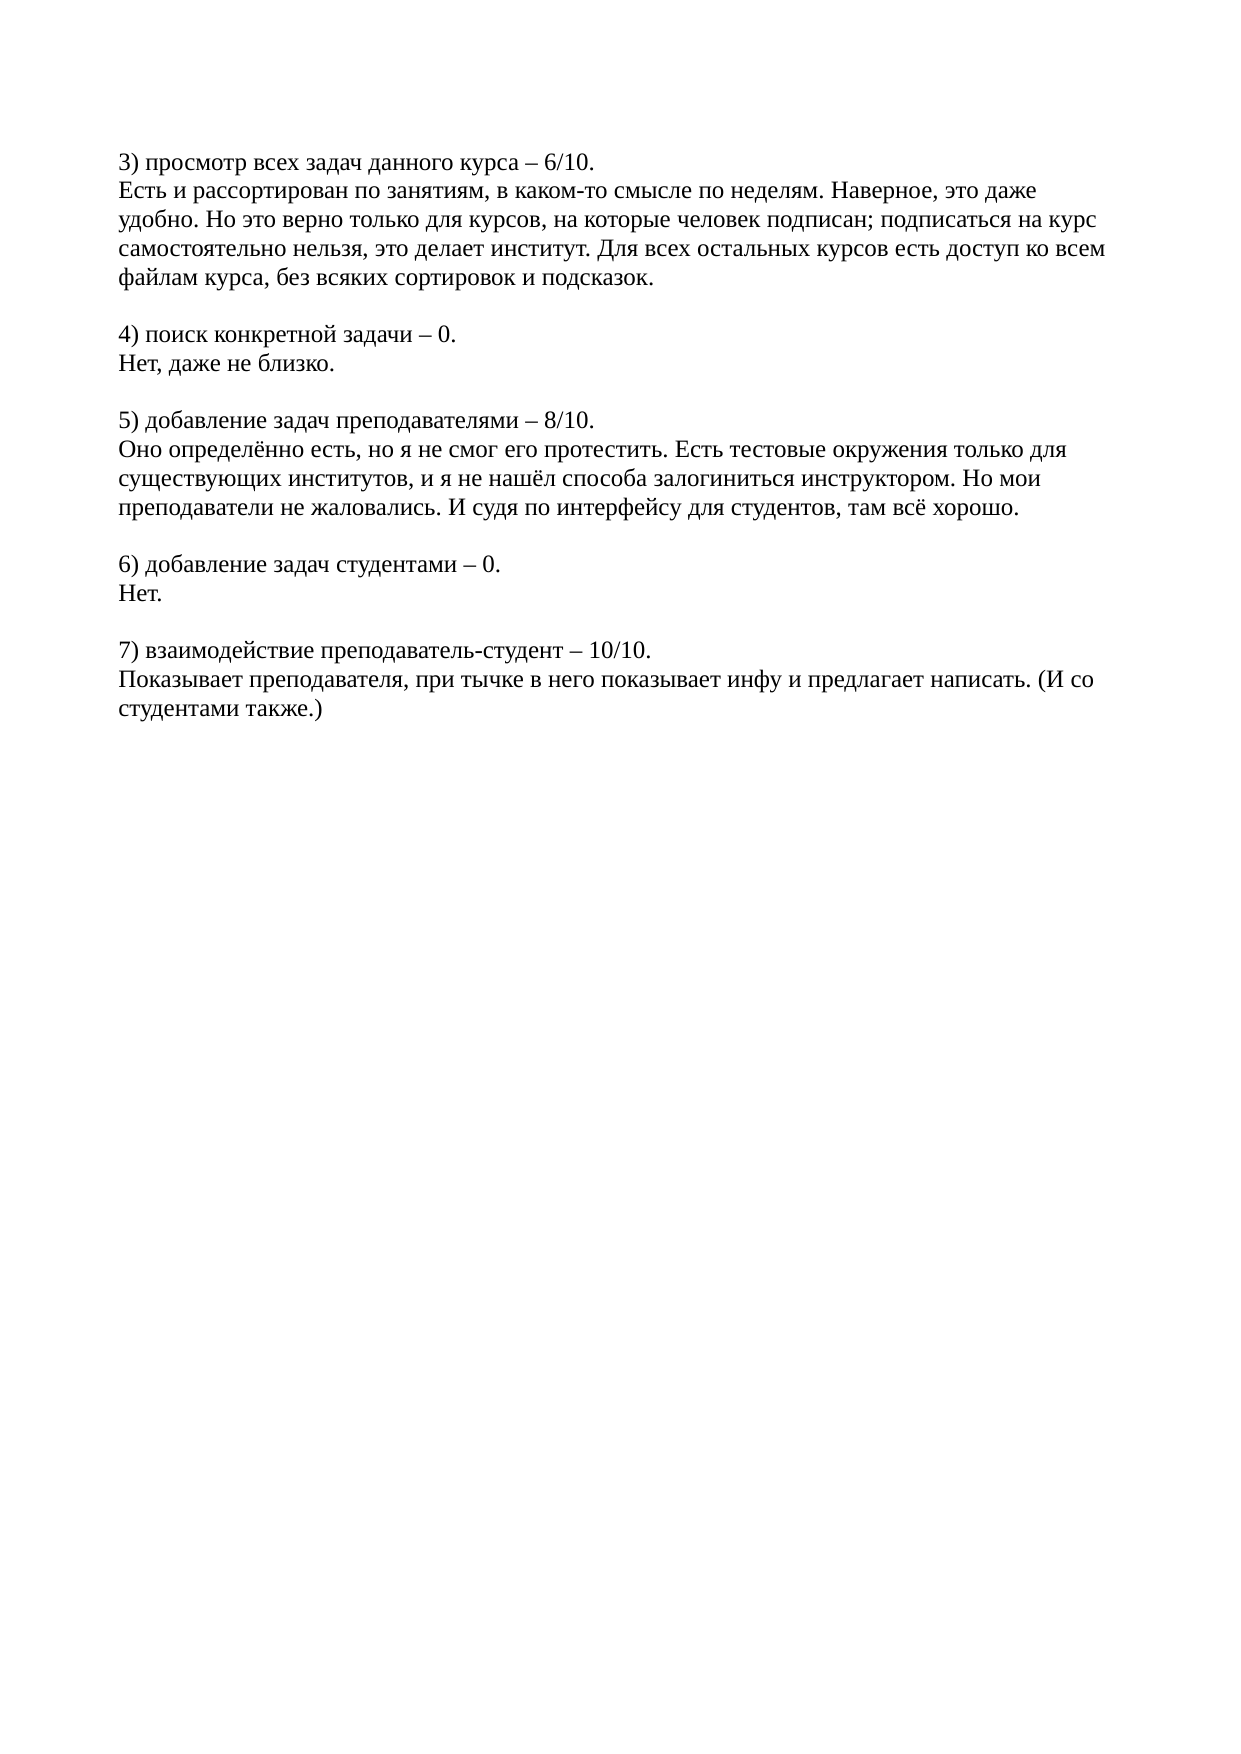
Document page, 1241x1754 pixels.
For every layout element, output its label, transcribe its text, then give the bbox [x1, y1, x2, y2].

text Показывает преподавателя, при тычке в него показывает инфу и предлагает написать. (И со студентами также.) [118, 664, 1122, 722]
text 5) добавление задач преподавателями – 8/10. [118, 406, 1122, 434]
text Есть и рассортирован по занятиям, в каком-то смысле по неделям. Наверное, это даже удобно. Но это верно только для курсов, на которые человек подписан; подписаться на курс самостоятельно нельзя, это делает институт. Для всех остальных курсов есть доступ ко всем файлам курса, без всяких сортировок и подсказок. [118, 176, 1122, 291]
text Оно определённо есть, но я не смог его протестить. Есть тестовые окружения только для существующих институтов, и я не нашёл способа залогиниться инструктором. Но мои преподаватели не жаловались. И судя по интерфейсу для студентов, там всё хорошо. [118, 434, 1122, 521]
text 7) взаимодействие преподаватель-студент – 10/10. [118, 636, 1122, 664]
text 4) поиск конкретной задачи – 0. [118, 319, 1122, 348]
text Нет. [118, 578, 1122, 607]
text 6) добавление задач студентами – 0. [118, 549, 1122, 578]
text Нет, даже не близко. [118, 348, 1122, 377]
text 3) просмотр всех задач данного курса – 6/10. [118, 147, 1122, 176]
